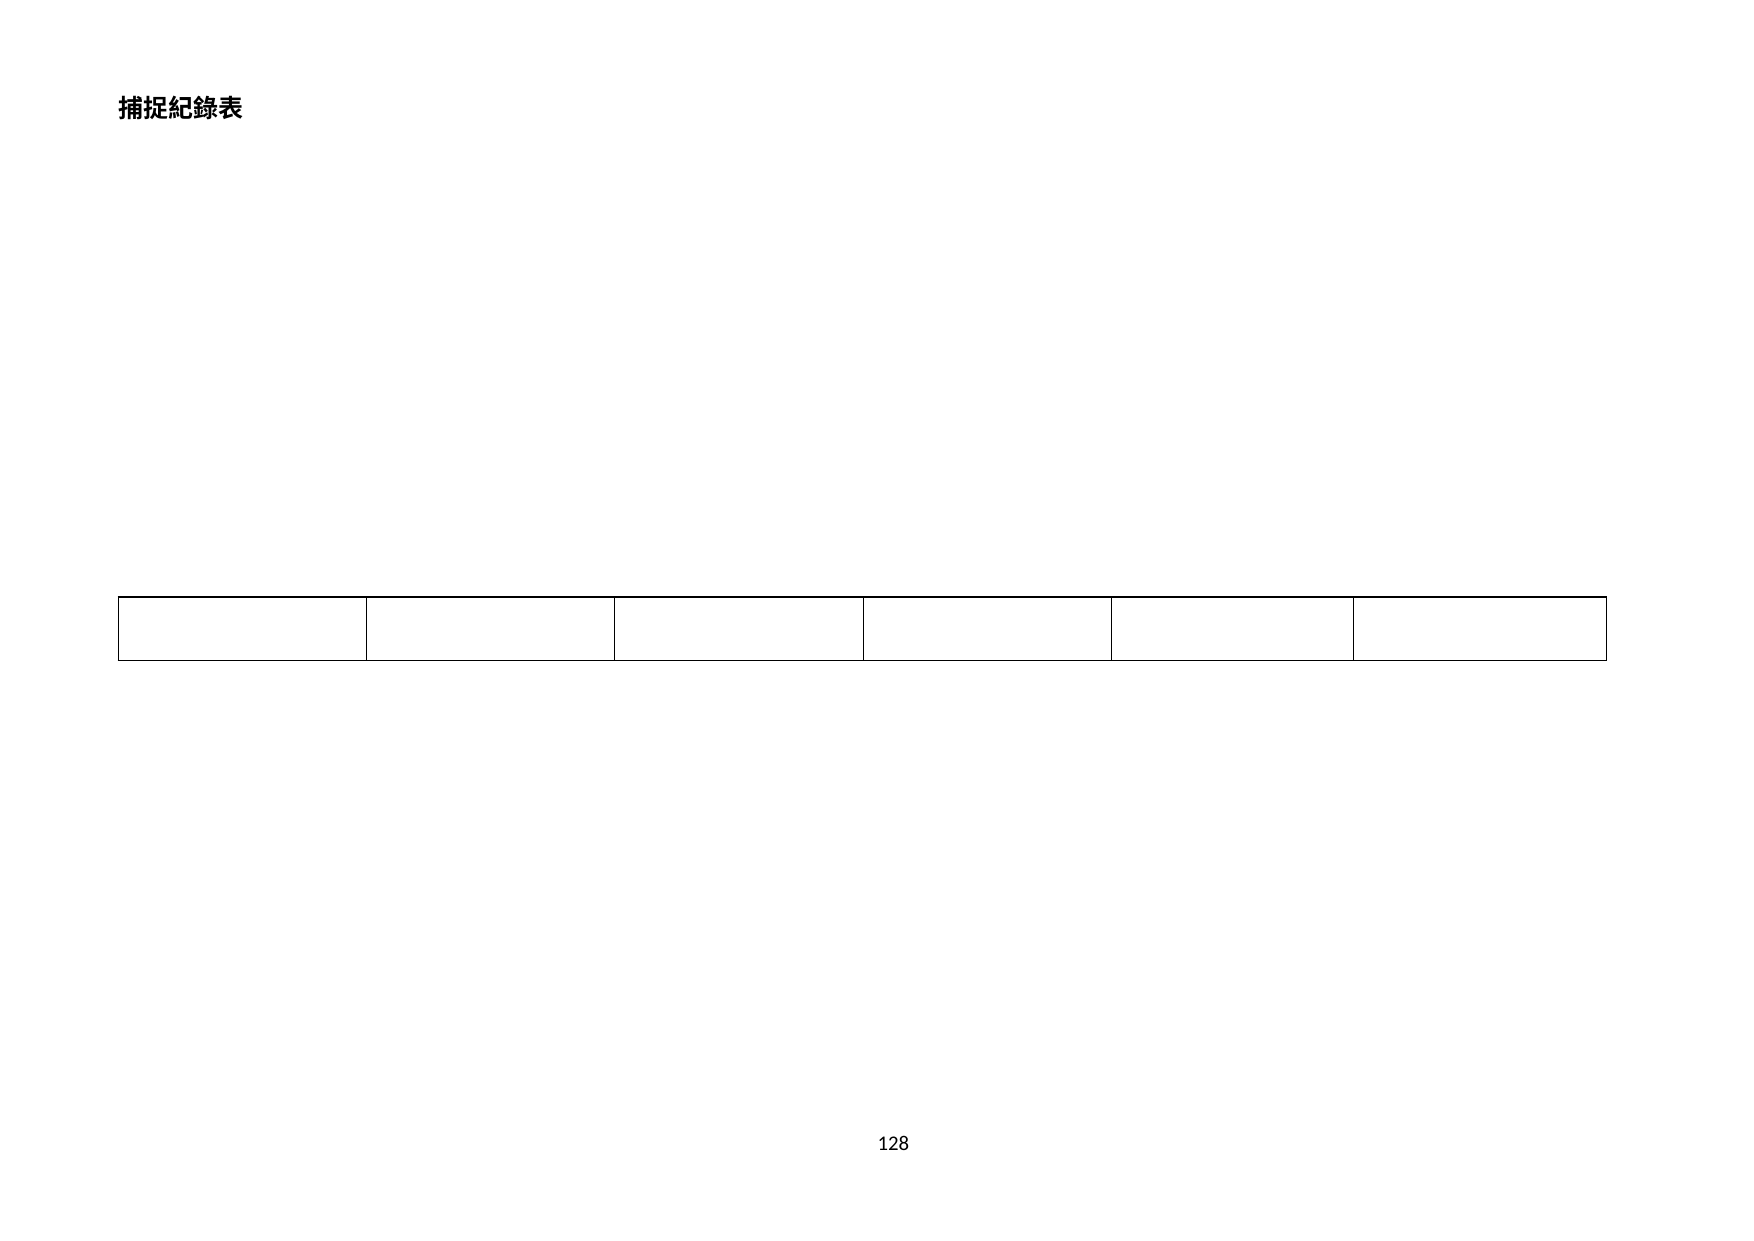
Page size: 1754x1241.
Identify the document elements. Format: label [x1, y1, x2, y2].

table_cell [615, 598, 863, 660]
table_cell [1354, 598, 1606, 660]
table_cell [367, 598, 614, 660]
table_cell [864, 598, 1111, 660]
table_cell [1112, 598, 1353, 660]
table_cell [119, 598, 366, 660]
